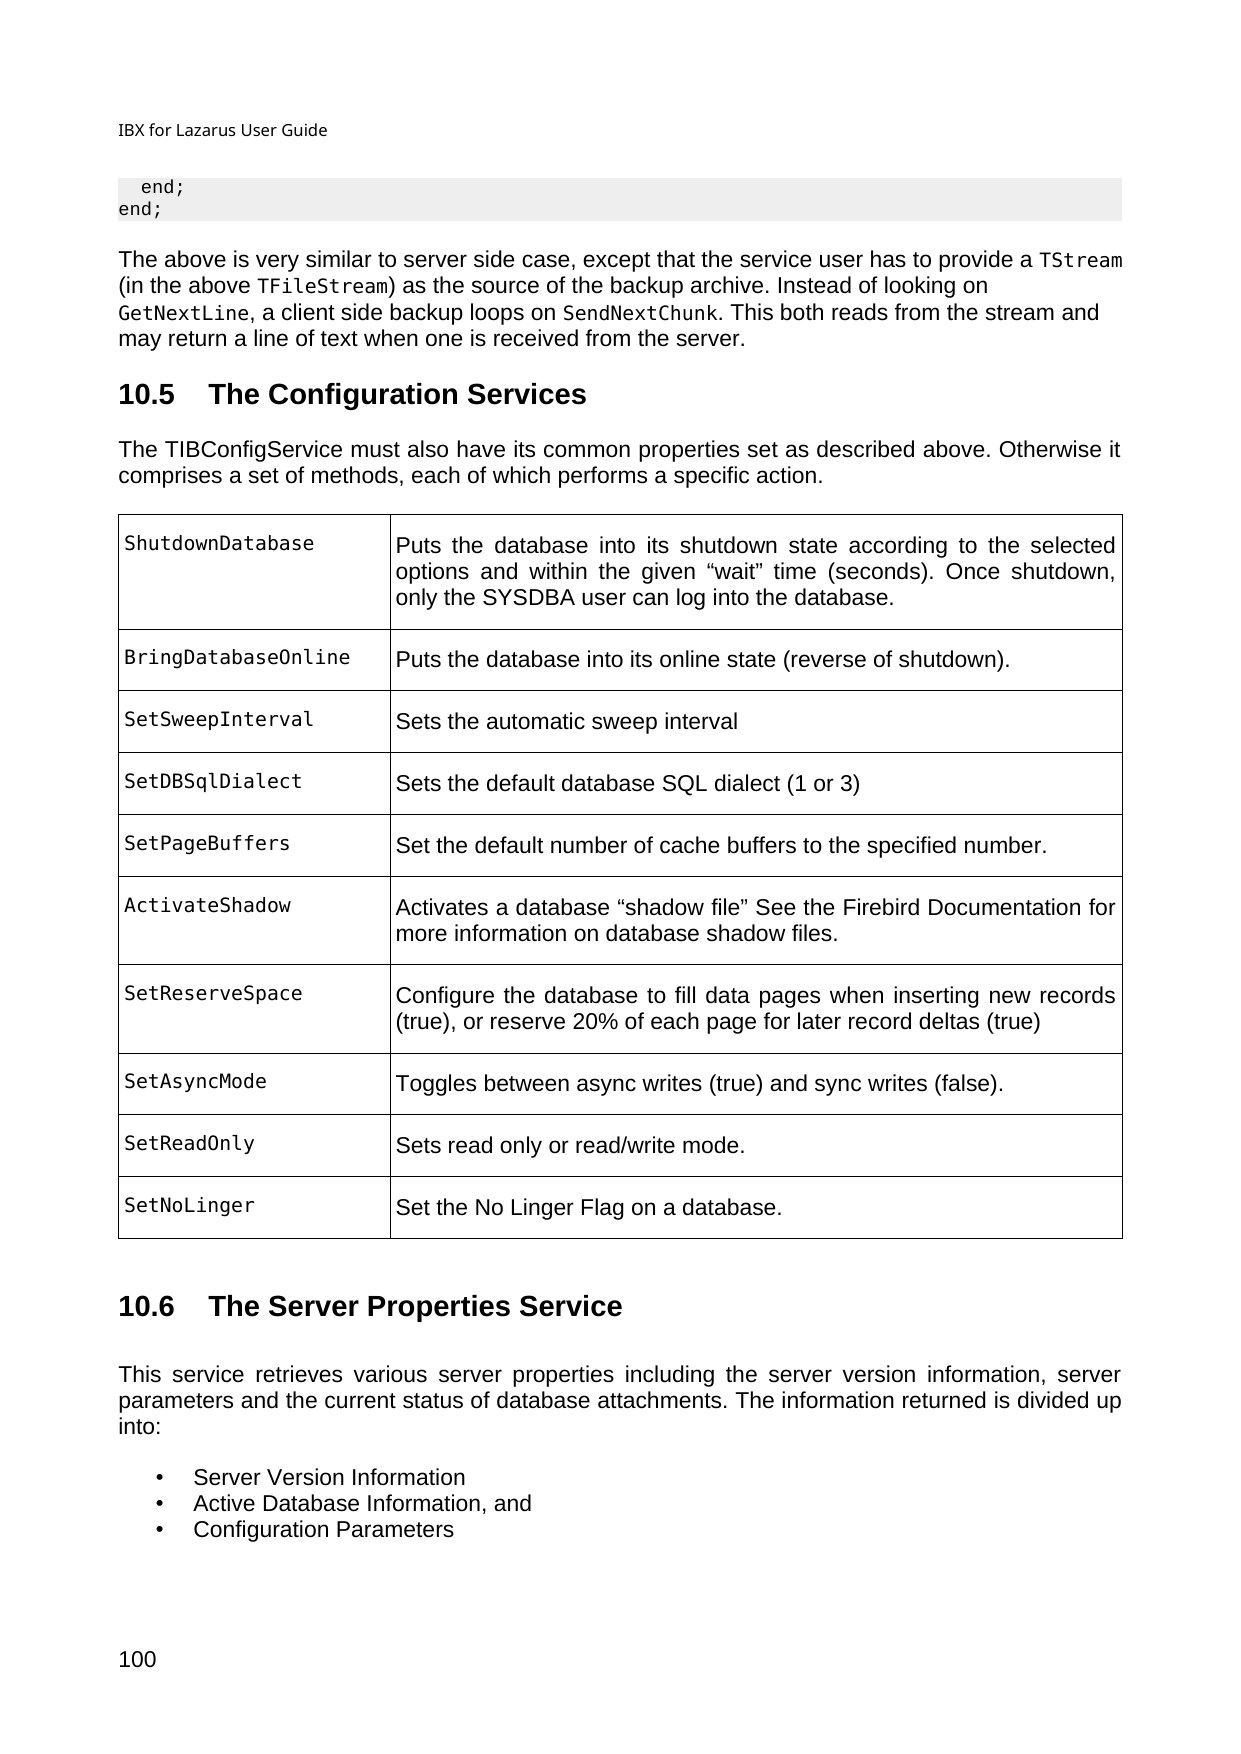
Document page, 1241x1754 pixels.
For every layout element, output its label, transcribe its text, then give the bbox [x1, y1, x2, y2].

table_cell Configure the database to fill data pages when inserting new records (true), or reserve 20% of each page for later record deltas (true) [391, 965, 1122, 1052]
table_cell SetPageBuffers [119, 815, 390, 876]
table_cell Set the default number of cache buffers to the specified number. [391, 815, 1122, 876]
table_cell Sets the automatic sweep interval [391, 691, 1122, 752]
subtitle The Configuration Services [118, 377, 1122, 411]
table_cell Sets read only or read/write mode. [391, 1115, 1122, 1176]
table_header ShutdownDatabase [119, 515, 390, 628]
table_cell Toggles between async writes (true) and sync writes (false). [391, 1054, 1122, 1114]
table_cell SetAsyncMode [119, 1054, 390, 1114]
table_header Puts the database into its shutdown state according to the selected options and within the given “wait” time (seconds). Once shutdown, only the SYSDBA user can log into the database. [391, 515, 1122, 628]
table_cell SetDBSqlDialect [119, 753, 390, 814]
table_cell Set the No Linger Flag on a database. [391, 1177, 1122, 1238]
text end; [118, 178, 1122, 199]
table_cell SetReserveSpace [119, 965, 390, 1052]
table_cell SetNoLinger [119, 1177, 390, 1238]
subtitle The Server Properties Service [118, 1289, 1122, 1323]
list Server Version Information [156, 1463, 1122, 1490]
text end; [118, 199, 1122, 221]
table_cell SetReadOnly [119, 1115, 390, 1176]
table_cell BringDatabaseOnline [119, 630, 390, 690]
list Configuration Parameters [156, 1516, 1122, 1543]
list Active Database Information, and [156, 1490, 1122, 1516]
text The TIBConfigService must also have its common properties set as described above. Otherwise it comprises a set of methods, each of which performs a specific action. [118, 436, 1122, 489]
table_cell Puts the database into its online state (reverse of shutdown). [391, 630, 1122, 690]
table_cell Sets the default database SQL dialect (1 or 3) [391, 753, 1122, 814]
table_cell SetSweepInterval [119, 691, 390, 752]
table_cell ActivateShadow [119, 877, 390, 964]
text This service retrieves various server properties including the server version information, server parameters and the current status of database attachments. The information returned is divided up into: [118, 1361, 1122, 1439]
text The above is very similar to server side case, except that the service user has to provide a TStream (in the above TFileStream) as the source of the backup archive. Instead of looking on GetNextLine, a client side backup loops on SendNextChunk. This both reads from the stream and may return a line of text when one is received from the server. [118, 246, 1122, 352]
table_cell Activates a database “shadow file” See the Firebird Documentation for more information on database shadow files. [391, 877, 1122, 964]
